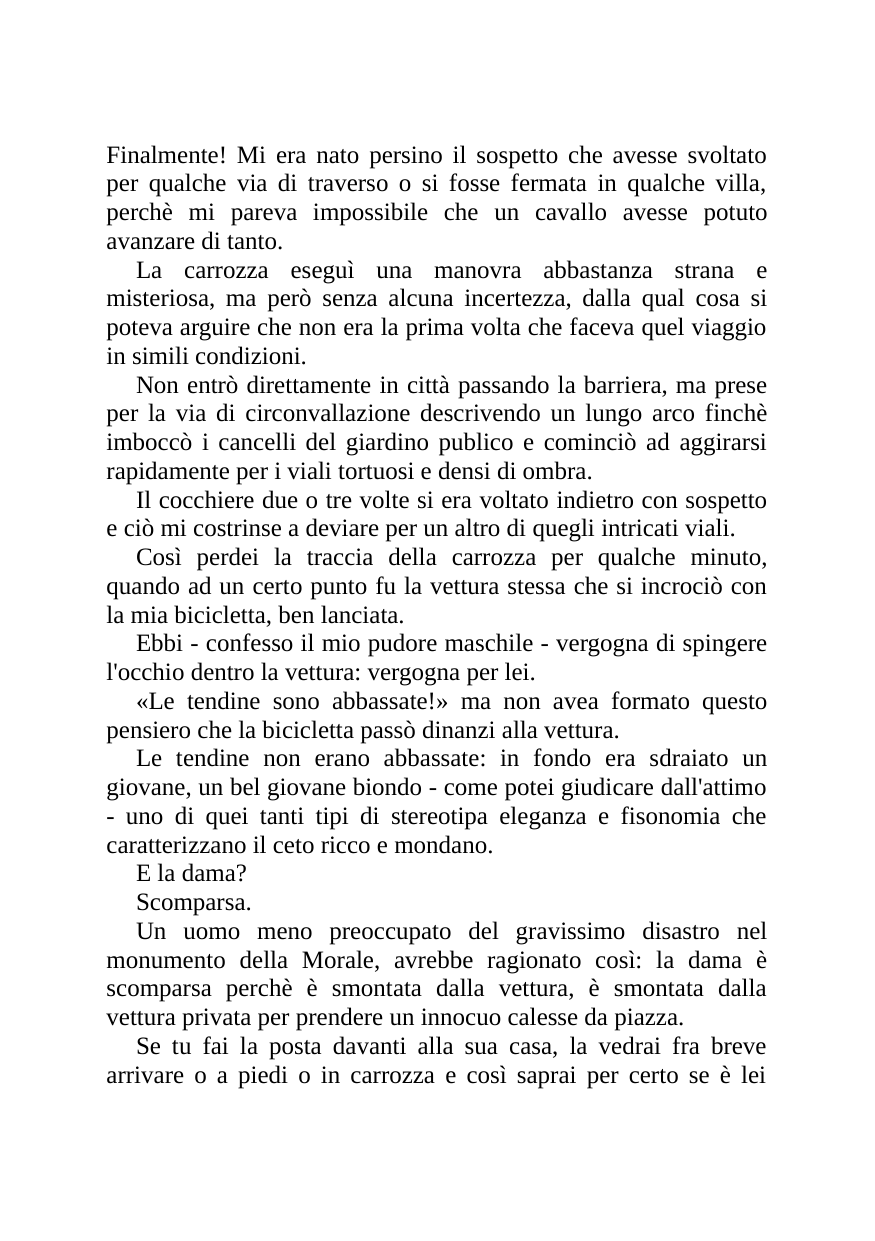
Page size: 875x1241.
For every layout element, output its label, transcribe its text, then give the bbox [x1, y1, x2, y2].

text E la dama? [106, 858, 768, 887]
text Non entrò direttamente in città passando la barriera, ma prese per la via di circonvallazione descrivendo un lungo arco finchè imboccò i cancelli del giardino publico e cominciò ad aggirarsi rapidamente per i viali tortuosi e densi di ombra. [106, 370, 768, 485]
text Il cocchiere due o tre volte si era voltato indietro con sospetto e ciò mi costrinse a deviare per un altro di quegli intricati viali. [106, 485, 768, 542]
text Un uomo meno preoccupato del gravissimo disastro nel monumento della Morale, avrebbe ragionato così: la dama è scomparsa perchè è smontata dalla vettura, è smontata dalla vettura privata per prendere un innocuo calesse da piazza. [106, 916, 768, 1031]
text Se tu fai la posta davanti alla sua casa, la vedrai fra breve arrivare o a piedi o in carrozza e così saprai per certo se è lei [106, 1031, 768, 1088]
text Ebbi - confesso il mio pudore maschile - vergogna di spingere l'occhio dentro la vettura: vergogna per lei. [106, 628, 768, 686]
text Scomparsa. [106, 887, 768, 916]
text Così perdei la traccia della carrozza per qualche minuto, quando ad un certo punto fu la vettura stessa che si incrociò con la mia bicicletta, ben lanciata. [106, 542, 768, 628]
text Finalmente! Mi era nato persino il sospetto che avesse svoltato per qualche via di traverso o si fosse fermata in qualche villa, perchè mi pareva impossibile che un cavallo avesse potuto avanzare di tanto. [106, 140, 768, 255]
text La carrozza eseguì una manovra abbastanza strana e misteriosa, ma però senza alcuna incertezza, dalla qual cosa si poteva arguire che non era la prima volta che faceva quel viaggio in simili condizioni. [106, 255, 768, 370]
text Le tendine non erano abbassate: in fondo era sdraiato un giovane, un bel giovane biondo - come potei giudicare dall'attimo - uno di quei tanti tipi di stereotipa eleganza e fisonomia che caratterizzano il ceto ricco e mondano. [106, 743, 768, 858]
text «Le tendine sono abbassate!» ma non avea formato questo pensiero che la bicicletta passò dinanzi alla vettura. [106, 686, 768, 743]
